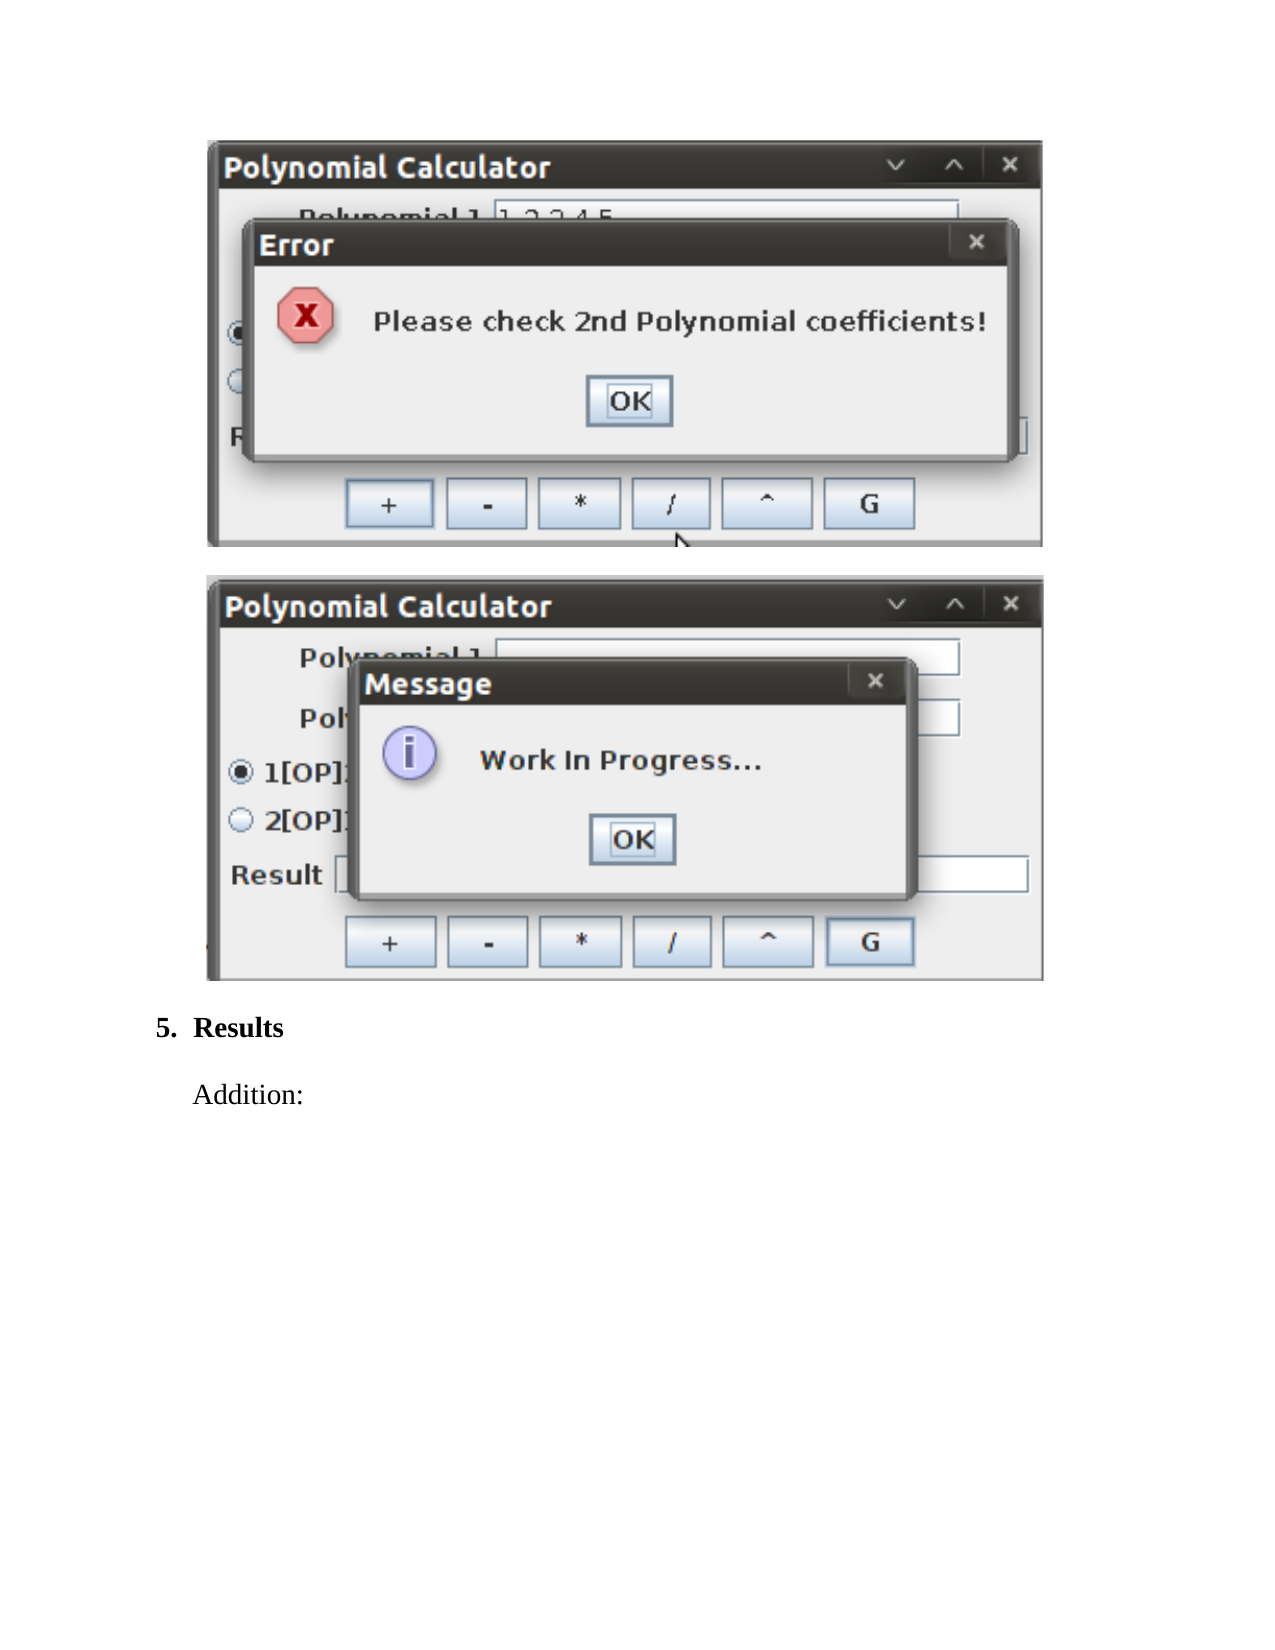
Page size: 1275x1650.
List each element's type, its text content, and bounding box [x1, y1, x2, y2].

text Addition: [118, 1077, 1157, 1110]
list Results [156, 1010, 1157, 1043]
picture [207, 140, 1043, 547]
picture [206, 575, 1044, 981]
